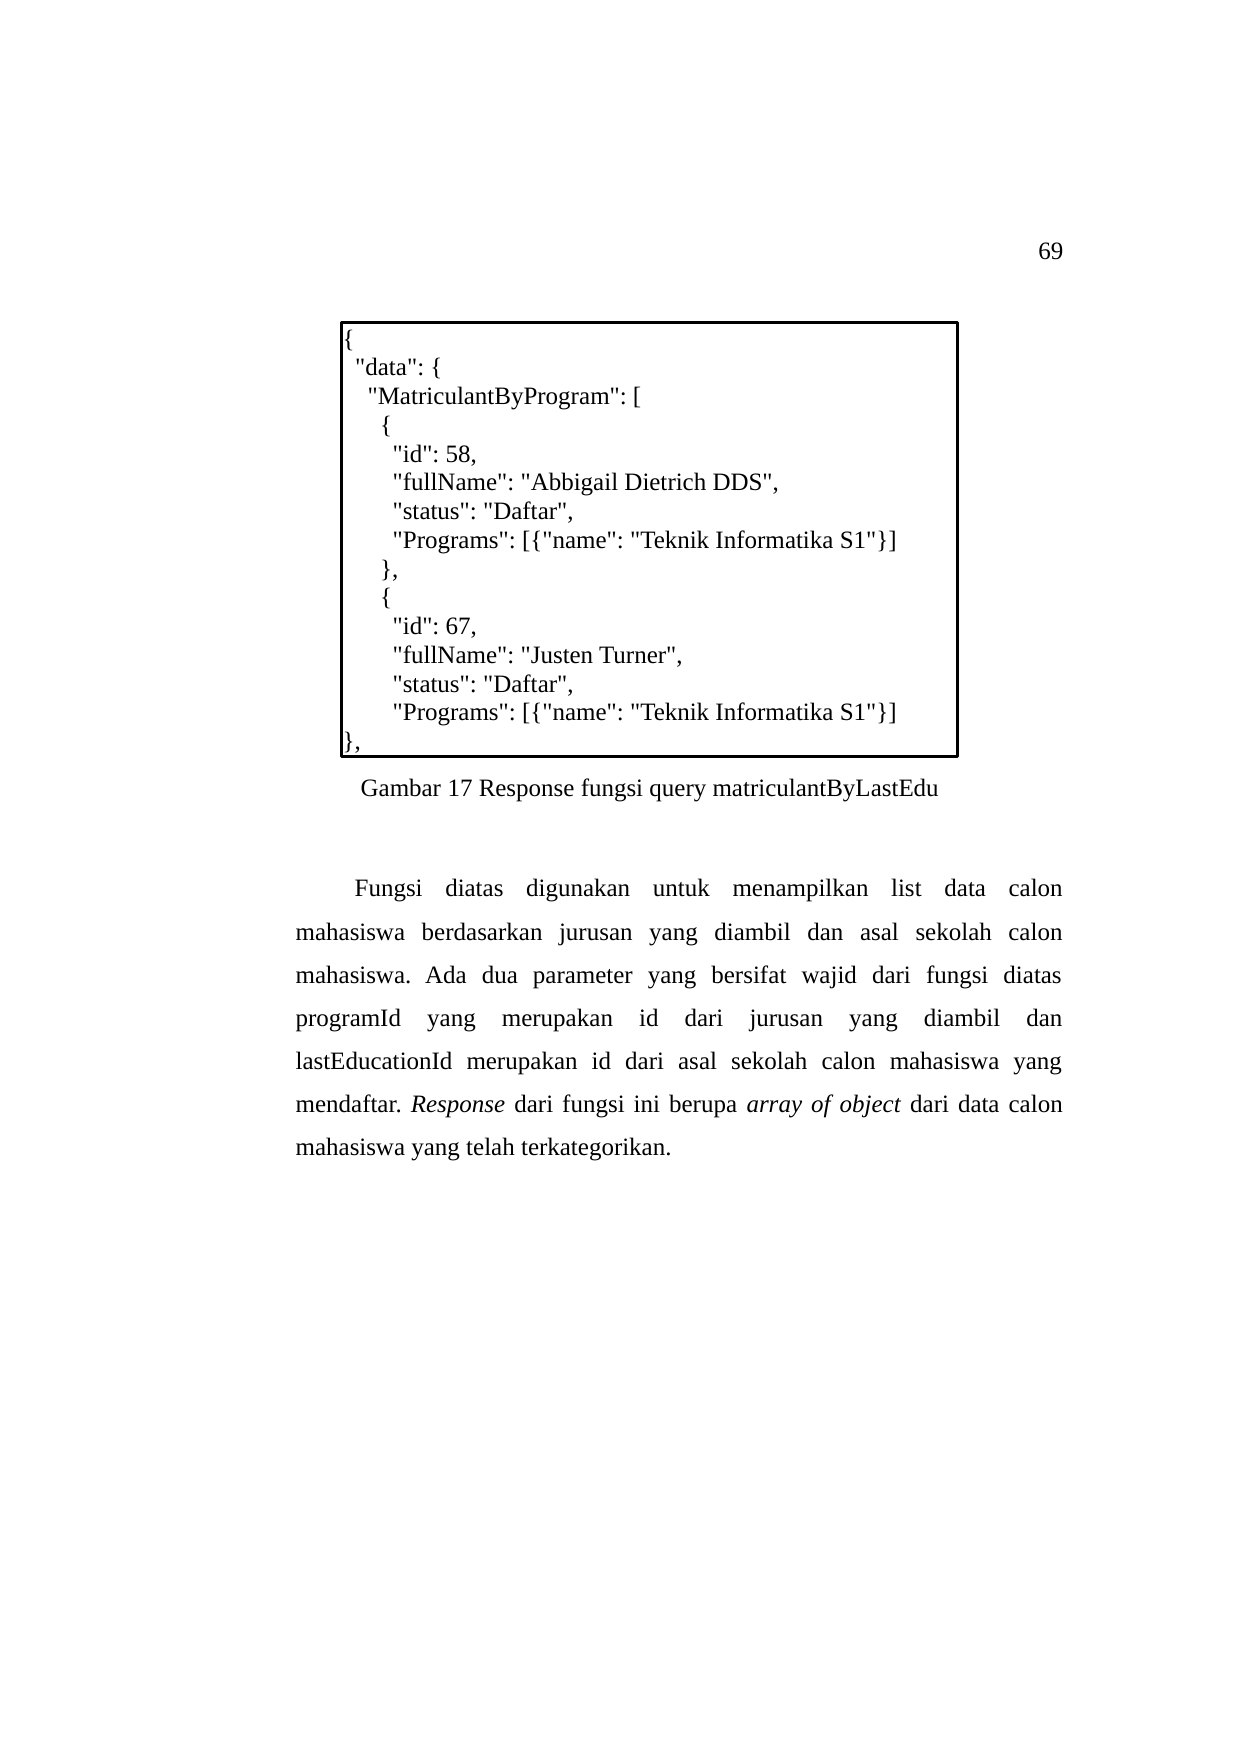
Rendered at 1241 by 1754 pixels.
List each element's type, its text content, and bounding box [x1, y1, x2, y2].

text Gambar 8.17 Response fungsi query matriculantByLastEdu [343, 335, 956, 755]
text Fungsi diatas digunakan untuk menampilkan list data calon mahasiswa berdasarkan jurusan yang diambil dan asal sekolah calon mahasiswa. Ada dua parameter yang bersifat wajid dari fungsi diatas programId yang merupakan id dari jurusan yang diambil dan lastEducationId merupakan id dari asal sekolah calon mahasiswa yang mendaftar. Response dari fungsi ini berupa array of object dari data calon mahasiswa yang telah terkategorikan. [295, 873, 1063, 1161]
text Gambar 8.17 Response fungsi query matriculantByLastEdu [339, 335, 959, 801]
